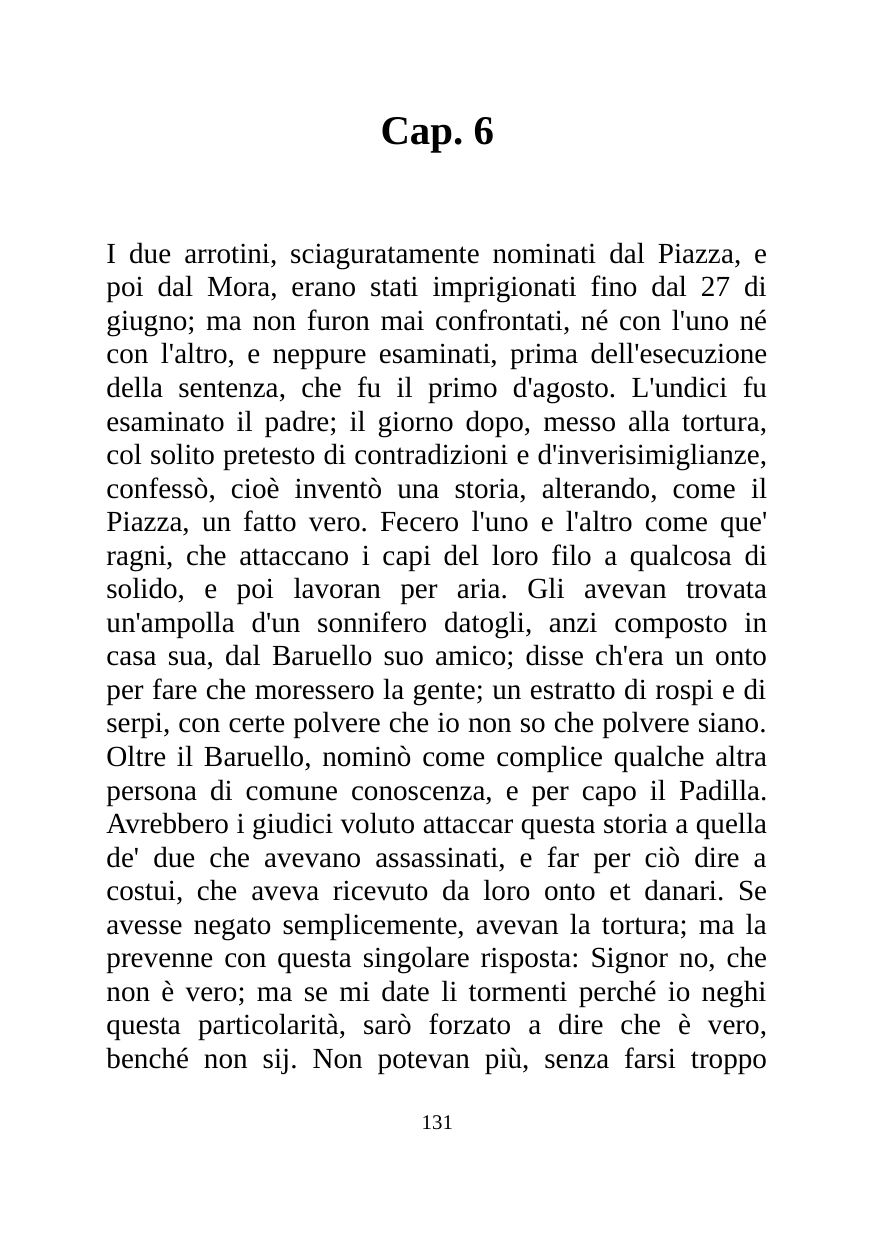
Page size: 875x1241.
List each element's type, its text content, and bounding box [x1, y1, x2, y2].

subtitle Cap. 6 [106, 106, 768, 153]
text I due arrotini, sciaguratamente nominati dal Piazza, e poi dal Mora, erano stati imprigionati fino dal 27 di giugno; ma non furon mai confrontati, né con l'uno né con l'altro, e neppure esaminati, prima dell'esecuzione della sentenza, che fu il primo d'agosto. L'undici fu esaminato il padre; il giorno dopo, messo alla tortura, col solito pretesto di contradizioni e d'inverisimiglianze, confessò, cioè inventò una storia, alterando, come il Piazza, un fatto vero. Fecero l'uno e l'altro come que' ragni, che attaccano i capi del loro filo a qualcosa di solido, e poi lavoran per aria. Gli avevan trovata un'ampolla d'un sonnifero datogli, anzi composto in casa sua, dal Baruello suo amico; disse ch'era un onto per fare che moressero la gente; un estratto di rospi e di serpi, con certe polvere che io non so che polvere siano. Oltre il Baruello, nominò come complice qualche altra persona di comune conoscenza, e per capo il Padilla. Avrebbero i giudici voluto attaccar questa storia a quella de' due che avevano assassinati, e far per ciò dire a costui, che aveva ricevuto da loro onto et danari. Se avesse negato semplicemente, avevan la tortura; ma la prevenne con questa singolare risposta: Signor no, che non è vero; ma se mi date li tormenti perché io neghi questa particolarità, sarò forzato a dire che è vero, benché non sij. Non potevan più, senza farsi troppo [106, 236, 768, 1074]
